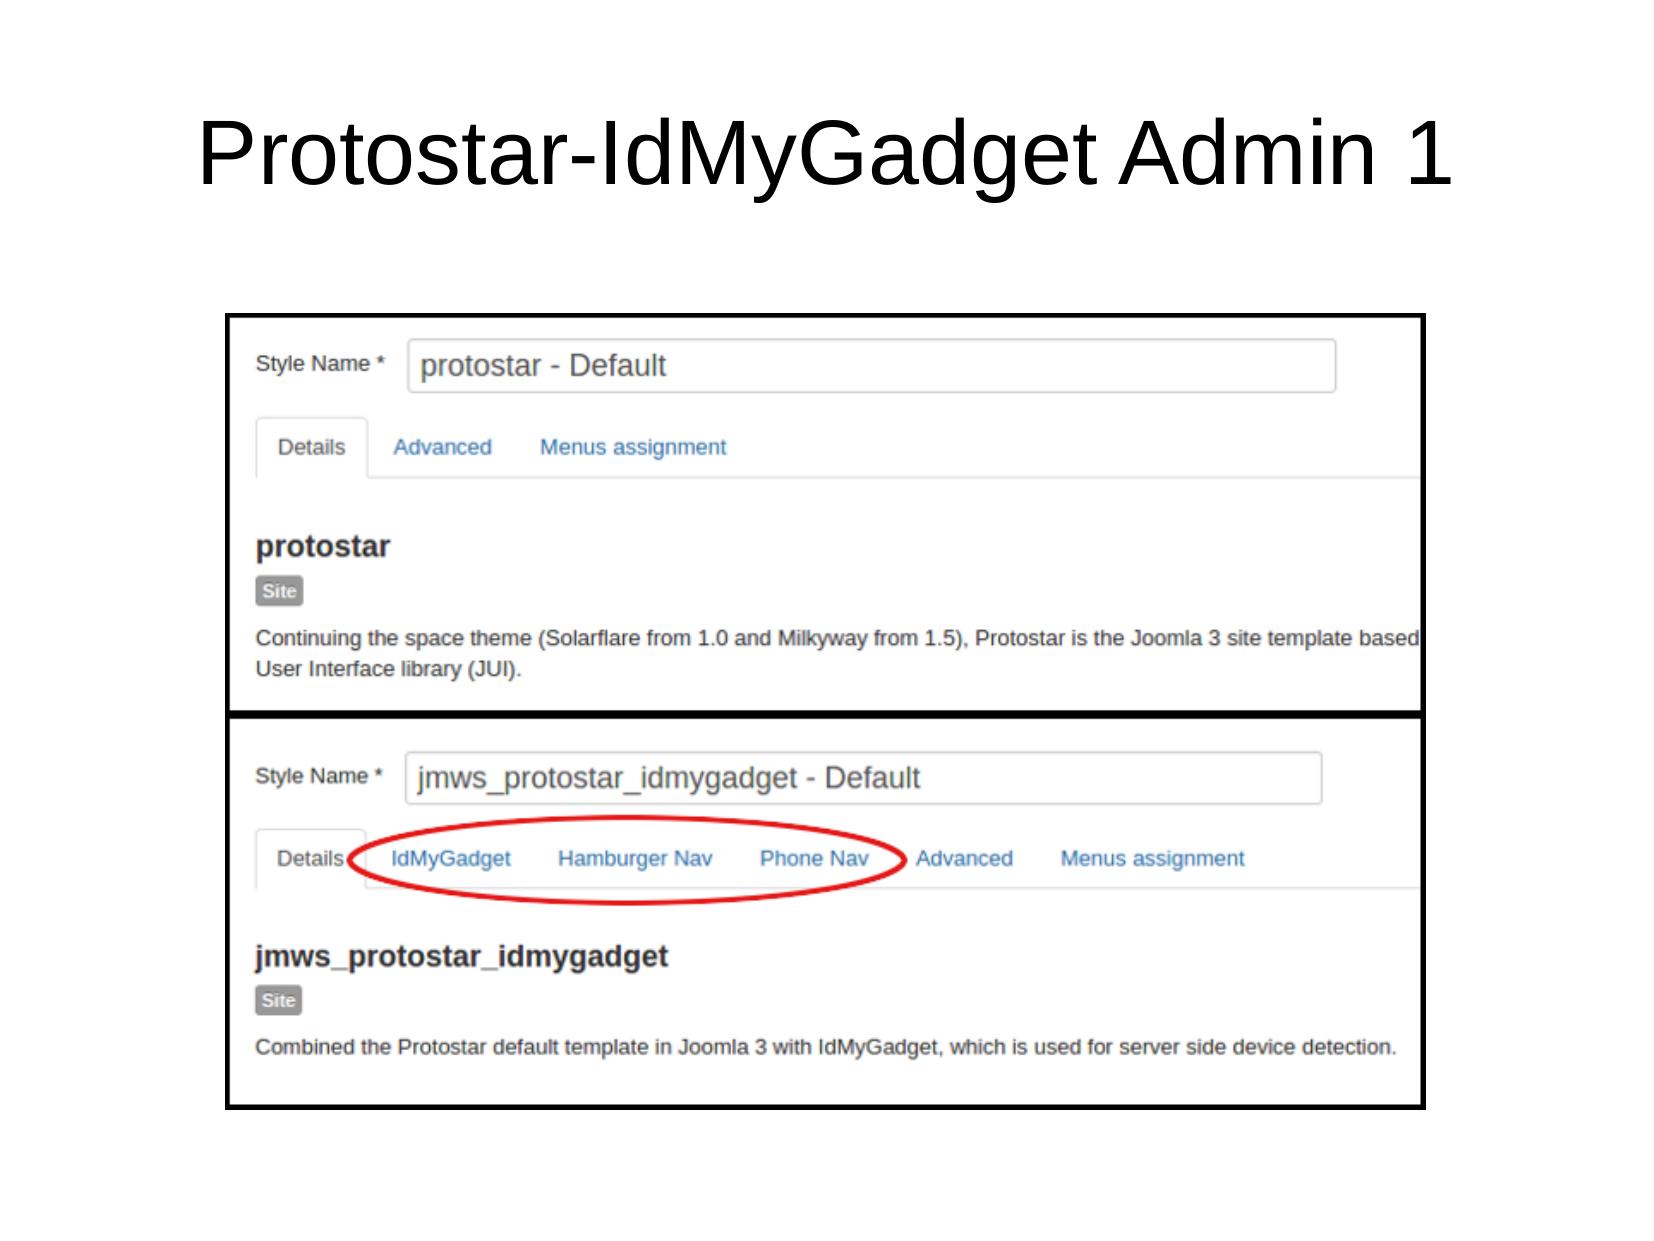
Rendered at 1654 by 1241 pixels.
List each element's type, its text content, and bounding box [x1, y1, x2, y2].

title Protostar-IdMyGadget Admin 1 [82, 49, 1571, 257]
picture [225, 313, 1426, 1111]
